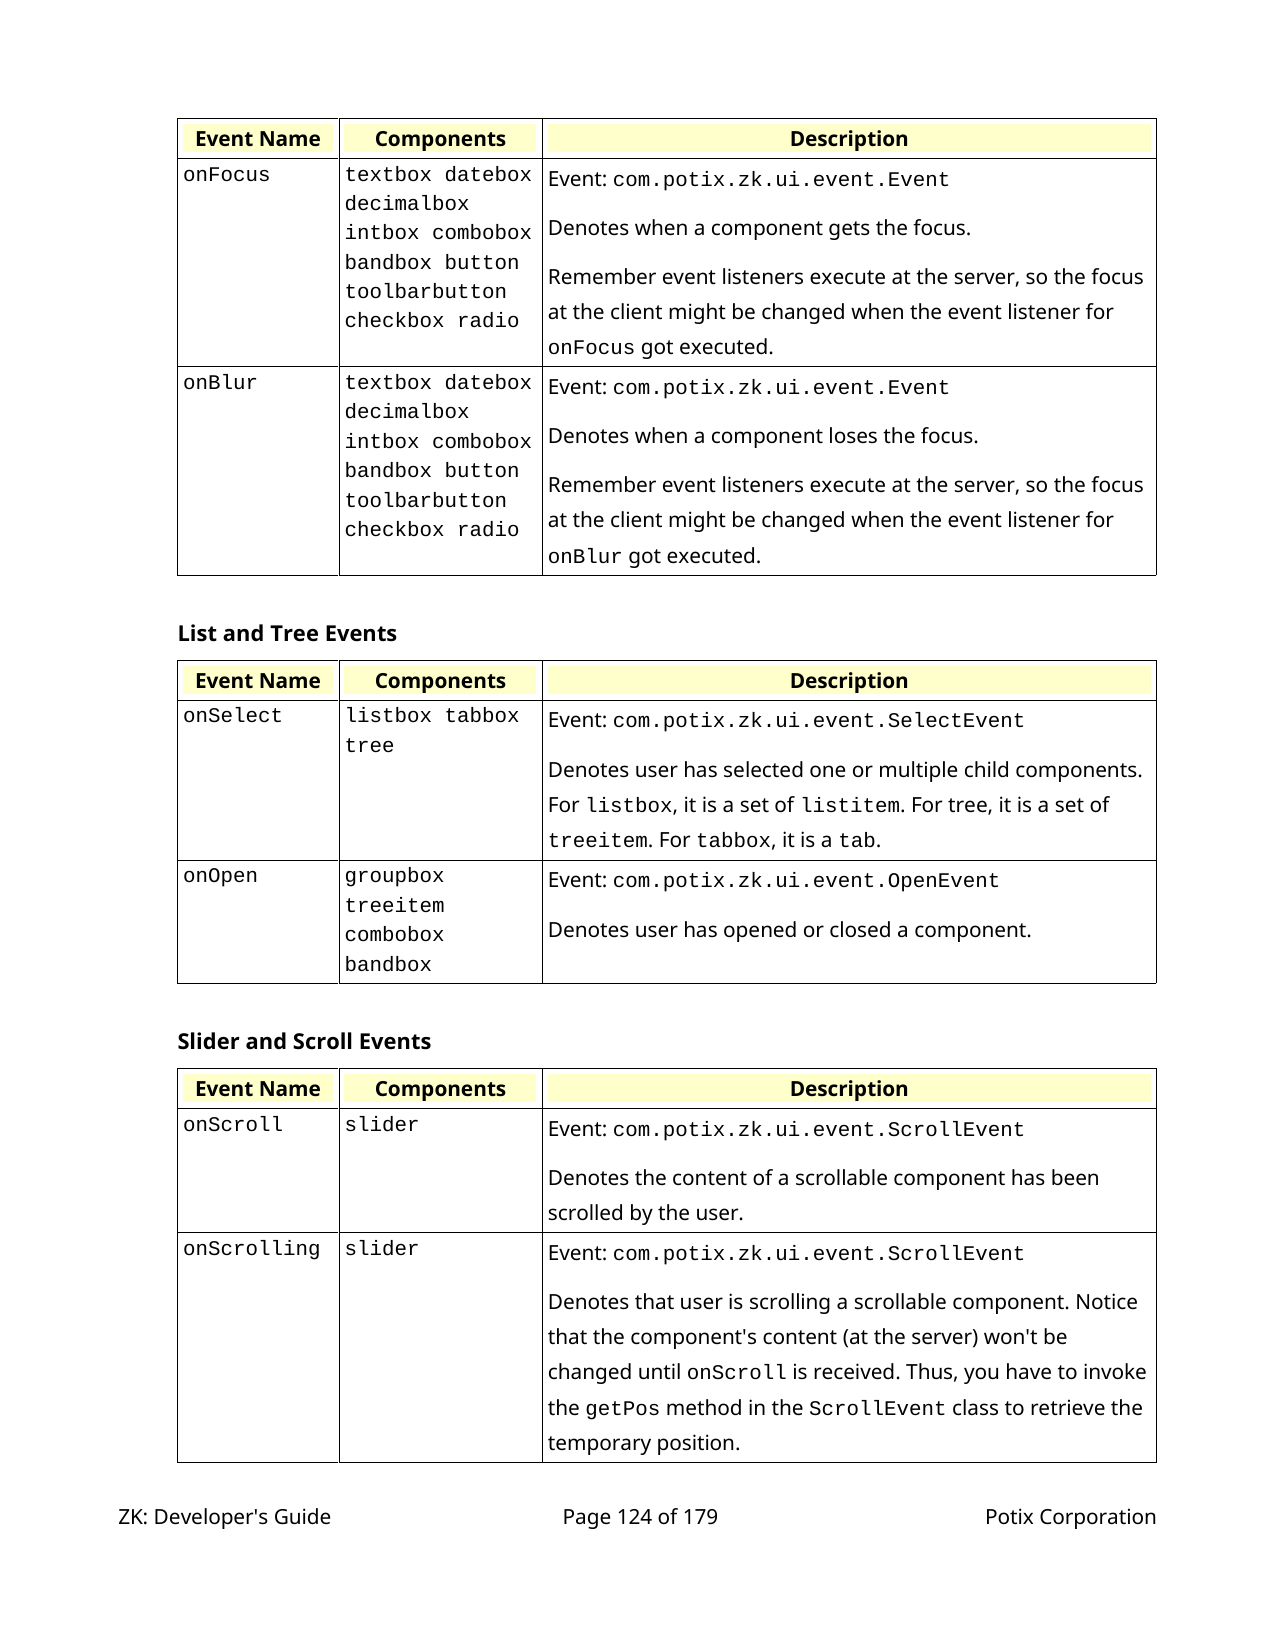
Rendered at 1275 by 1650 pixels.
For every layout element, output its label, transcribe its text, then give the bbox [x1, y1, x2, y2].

table_cell Event: com.potix.zk.ui.event.ScrollEvent Denotes the content of a scrollable component has been scrolled by the user. [543, 1109, 1156, 1232]
table_header Event Name [178, 119, 338, 158]
table_cell onSelect [178, 701, 338, 860]
table_cell Event: com.potix.zk.ui.event.Event Denotes when a component loses the focus. Remember event listeners execute at the server, so the focus at the client might be changed when the event listener for onBlur got executed. [543, 367, 1156, 575]
table_cell slider [340, 1233, 542, 1462]
table_cell Event: com.potix.zk.ui.event.Event Denotes when a component gets the focus. Remember event listeners execute at the server, so the focus at the client might be changed when the event listener for onFocus got executed. [543, 159, 1156, 366]
table_cell onOpen [178, 861, 338, 983]
subtitle Slider and Scroll Events [177, 1026, 1157, 1056]
table_cell slider [340, 1109, 542, 1232]
table_header Event Name [178, 661, 338, 700]
table_cell textbox datebox decimalbox intbox combobox bandbox button toolbarbutton checkbox radio [340, 159, 542, 366]
table_cell onScrolling [178, 1233, 338, 1462]
table_header Components [340, 1069, 542, 1108]
table_cell listbox tabbox tree [340, 701, 542, 860]
table_header Event Name [178, 1069, 338, 1108]
table_cell Event: com.potix.zk.ui.event.ScrollEvent Denotes that user is scrolling a scrollable component. Notice that the component's content (at the server) won't be changed until onScroll is received. Thus, you have to invoke the getPos method in the ScrollEvent class to retrieve the temporary position. [543, 1233, 1156, 1462]
table_cell groupbox treeitem combobox bandbox [340, 861, 542, 983]
table_header Components [340, 661, 542, 700]
table_cell onFocus [178, 159, 338, 366]
table_header Description [543, 661, 1156, 700]
table_cell textbox datebox decimalbox intbox combobox bandbox button toolbarbutton checkbox radio [340, 367, 542, 575]
table_header Components [340, 119, 542, 158]
table_cell Event: com.potix.zk.ui.event.SelectEvent Denotes user has selected one or multiple child components. For listbox, it is a set of listitem. For tree, it is a set of treeitem. For tabbox, it is a tab. [543, 701, 1156, 860]
table_header Description [543, 119, 1156, 158]
table_cell onScroll [178, 1109, 338, 1232]
subtitle List and Tree Events [177, 618, 1157, 648]
table_header Description [543, 1069, 1156, 1108]
table_cell onBlur [178, 367, 338, 575]
table_cell Event: com.potix.zk.ui.event.OpenEvent Denotes user has opened or closed a component. [543, 861, 1156, 983]
